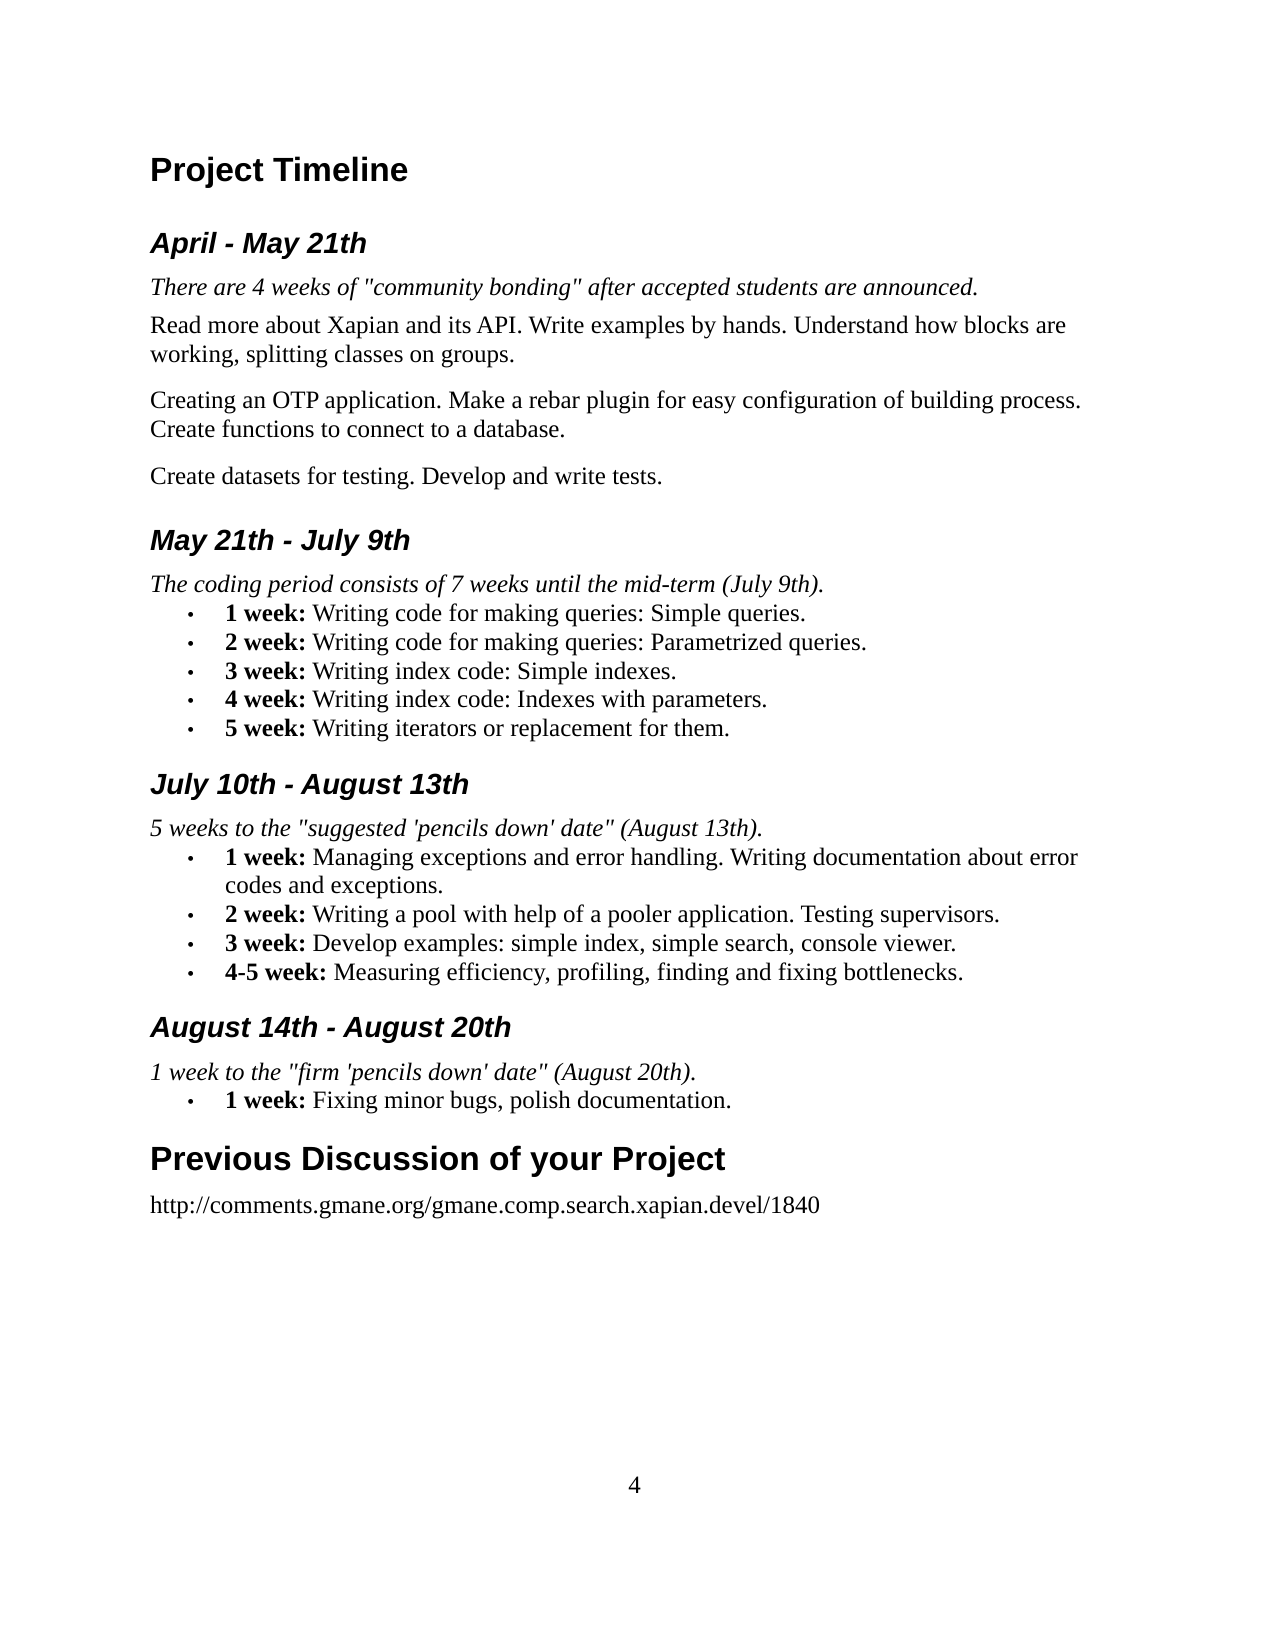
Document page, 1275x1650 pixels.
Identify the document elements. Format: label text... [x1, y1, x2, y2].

text Read more about Xapian and its API. Write examples by hands. Understand how blocks are working, splitting classes on groups. [150, 310, 1125, 367]
subtitle May 21th - July 9th [150, 523, 1125, 557]
list 2 week: Writing code for making queries: Parametrized queries. [187, 627, 1125, 656]
subtitle Previous Discussion of your Project [150, 1139, 1125, 1178]
text http://comments.gmane.org/gmane.comp.search.xapian.devel/1840 [150, 1190, 1125, 1219]
subtitle April - May 21th [150, 226, 1125, 260]
list 4 week: Writing index code: Indexes with parameters. [187, 684, 1125, 713]
list 4-5 week: Measuring efficiency, profiling, finding and fixing bottlenecks. [187, 957, 1125, 986]
list 1 week: Managing exceptions and error handling. Writing documentation about error codes and exceptions. [187, 842, 1125, 899]
list 2 week: Writing a pool with help of a pooler application. Testing supervisors. [187, 899, 1125, 928]
text Create datasets for testing. Develop and write tests. [150, 461, 1125, 489]
list 5 week: Writing iterators or replacement for them. [187, 713, 1125, 742]
text The coding period consists of 7 weeks until the mid-term (July 9th). [150, 569, 1125, 598]
list 3 week: Writing index code: Simple indexes. [187, 656, 1125, 684]
subtitle Project Timeline [150, 150, 1125, 189]
text There are 4 weeks of "community bonding" after accepted students are announced. [150, 272, 1125, 301]
list 3 week: Develop examples: simple index, simple search, console viewer. [187, 928, 1125, 957]
subtitle July 10th - August 13th [150, 767, 1125, 801]
list 1 week: Writing code for making queries: Simple queries. [187, 598, 1125, 627]
text Creating an OTP application. Make a rebar plugin for easy configuration of building process. Create functions to connect to a database. [150, 385, 1125, 443]
text 5 weeks to the "suggested 'pencils down' date" (August 13th). [150, 813, 1125, 842]
text 1 week to the "firm 'pencils down' date" (August 20th). [150, 1057, 1125, 1085]
subtitle August 14th - August 20th [150, 1011, 1125, 1044]
list 1 week: Fixing minor bugs, polish documentation. [187, 1085, 1125, 1114]
